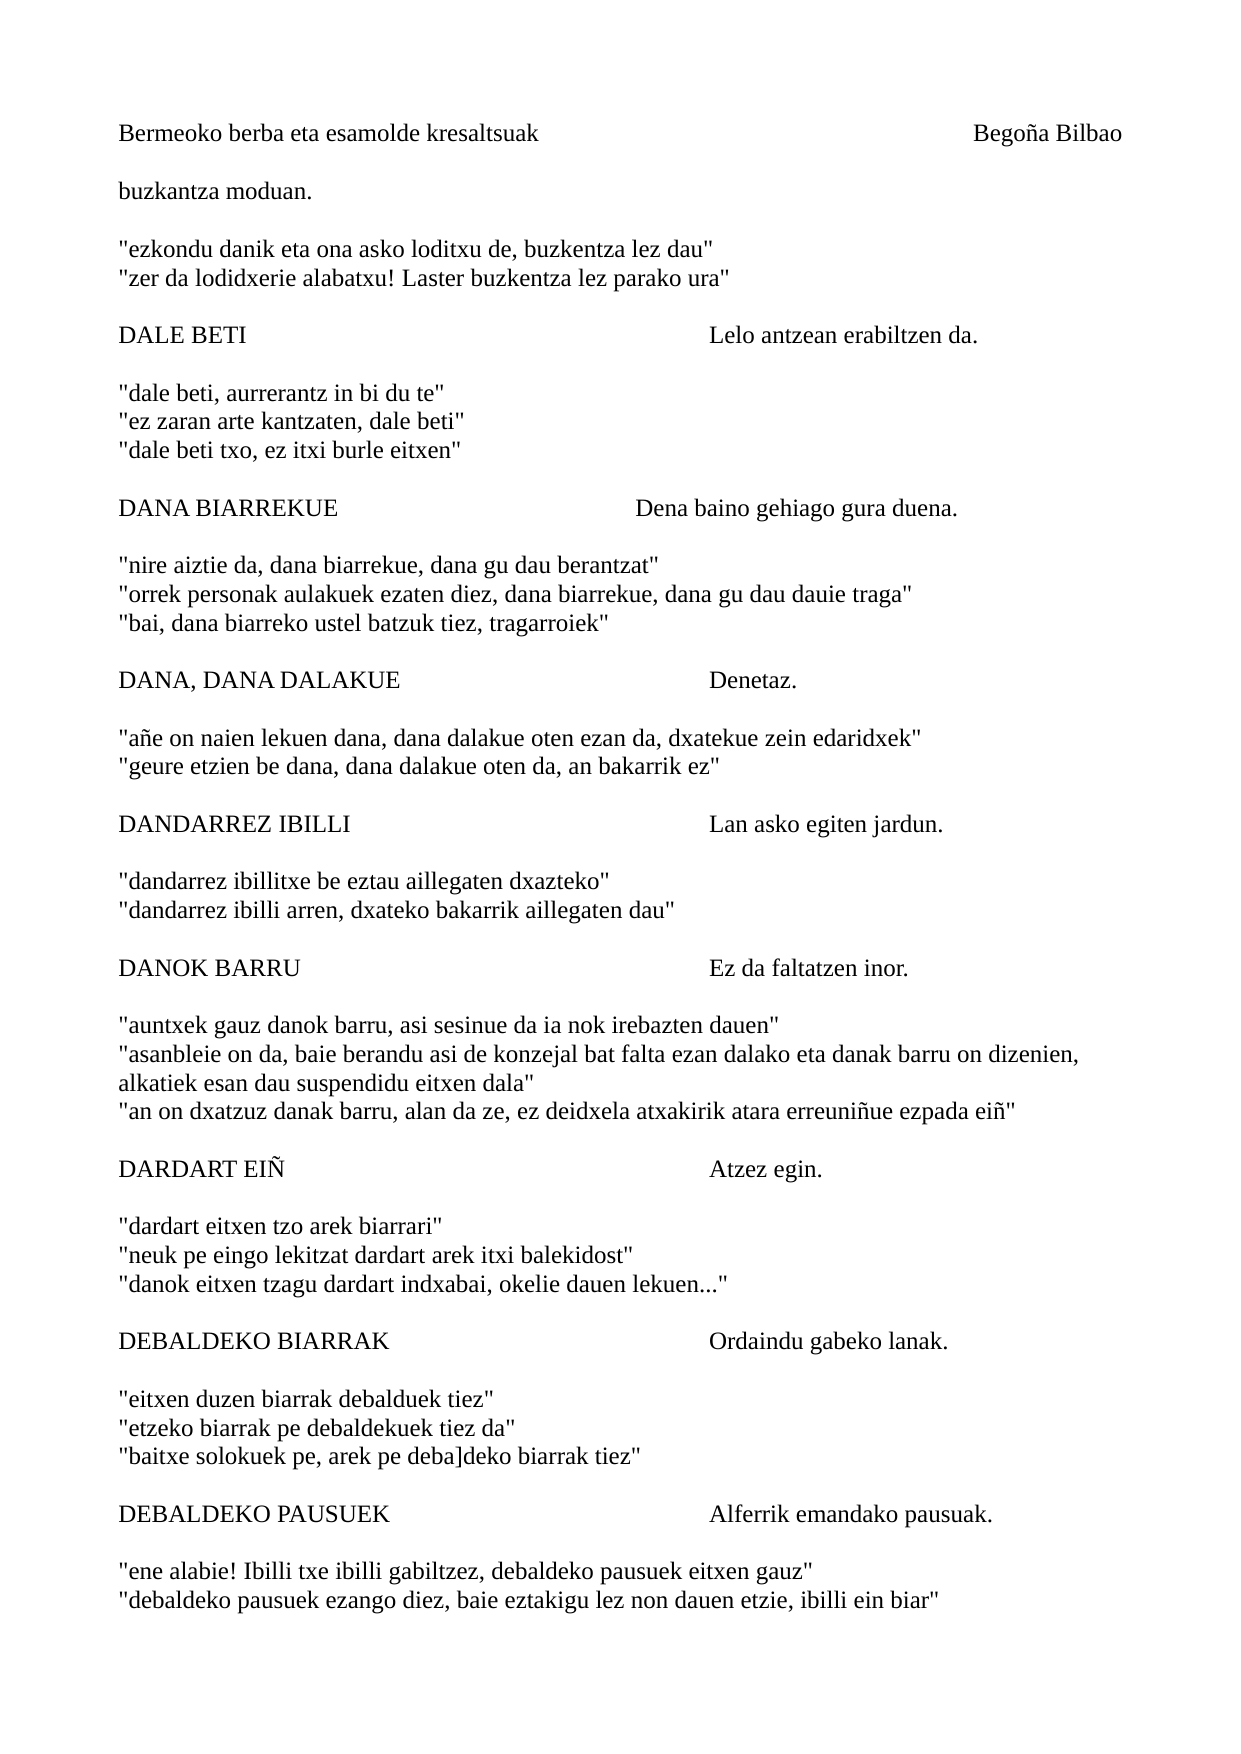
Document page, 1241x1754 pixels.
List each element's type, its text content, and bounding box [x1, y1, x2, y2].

text "dandarrez ibilli arren, dxateko bakarrik aillegaten dau" [118, 895, 1122, 924]
text "nire aiztie da, dana biarrekue, dana gu dau berantzat" [118, 550, 1122, 579]
text "zer da lodidxerie alabatxu! Laster buzkentza lez parako ura" [118, 263, 1122, 291]
text DANOK BARRU Ez da faltatzen inor. [118, 953, 1122, 981]
text "geure etzien be dana, dana dalakue oten da, an bakarrik ez" [118, 751, 1122, 780]
text "eitxen duzen biarrak debalduek tiez" [118, 1384, 1122, 1413]
text "dardart eitxen tzo arek biarrari" [118, 1211, 1122, 1240]
text "asanbleie on da, baie berandu asi de konzejal bat falta ezan dalako eta danak barru on dizenien, alkatiek esan dau suspendidu eitxen dala" [118, 1039, 1122, 1096]
text "an on dxatzuz danak barru, alan da ze, ez deidxela atxakirik atara erreuniñue ezpada eiñ" [118, 1096, 1122, 1125]
text DEBALDEKO BIARRAK Ordaindu gabeko lanak. [118, 1326, 1122, 1355]
text "danok eitxen tzagu dardart indxabai, okelie dauen lekuen..." [118, 1269, 1122, 1298]
text "dandarrez ibillitxe be eztau aillegaten dxazteko" [118, 866, 1122, 895]
text DANDARREZ IBILLI Lan asko egiten jardun. [118, 809, 1122, 838]
text buzkantza moduan. [118, 176, 1122, 205]
text "ene alabie! Ibilli txe ibilli gabiltzez, debaldeko pausuek eitxen gauz" [118, 1556, 1122, 1585]
text DEBALDEKO PAUSUEK Alferrik emandako pausuak. [118, 1499, 1122, 1528]
text DANA BIARREKUE Dena baino gehiago gura duena. [118, 493, 1122, 521]
text "neuk pe eingo lekitzat dardart arek itxi balekidost" [118, 1240, 1122, 1269]
text "ez zaran arte kantzaten, dale beti" [118, 406, 1122, 435]
text "debaldeko pausuek ezango diez, baie eztakigu lez non dauen etzie, ibilli ein biar" [118, 1585, 1122, 1614]
text "dale beti txo, ez itxi burle eitxen" [118, 435, 1122, 464]
text "añe on naien lekuen dana, dana dalakue oten ezan da, dxatekue zein edaridxek" [118, 723, 1122, 751]
text "baitxe solokuek pe, arek pe deba]deko biarrak tiez" [118, 1441, 1122, 1470]
text "auntxek gauz danok barru, asi sesinue da ia nok irebazten dauen" [118, 1010, 1122, 1039]
text "orrek personak aulakuek ezaten diez, dana biarrekue, dana gu dau dauie traga" [118, 579, 1122, 608]
text "dale beti, aurrerantz in bi du te" [118, 378, 1122, 406]
text "ezkondu danik eta ona asko loditxu de, buzkentza lez dau" [118, 234, 1122, 263]
text DARDART EIÑ Atzez egin. [118, 1154, 1122, 1183]
text "etzeko biarrak pe debaldekuek tiez da" [118, 1413, 1122, 1441]
text DALE BETI Lelo antzean erabiltzen da. [118, 320, 1122, 349]
text DANA, DANA DALAKUE Denetaz. [118, 665, 1122, 694]
text "bai, dana biarreko ustel batzuk tiez, tragarroiek" [118, 608, 1122, 636]
